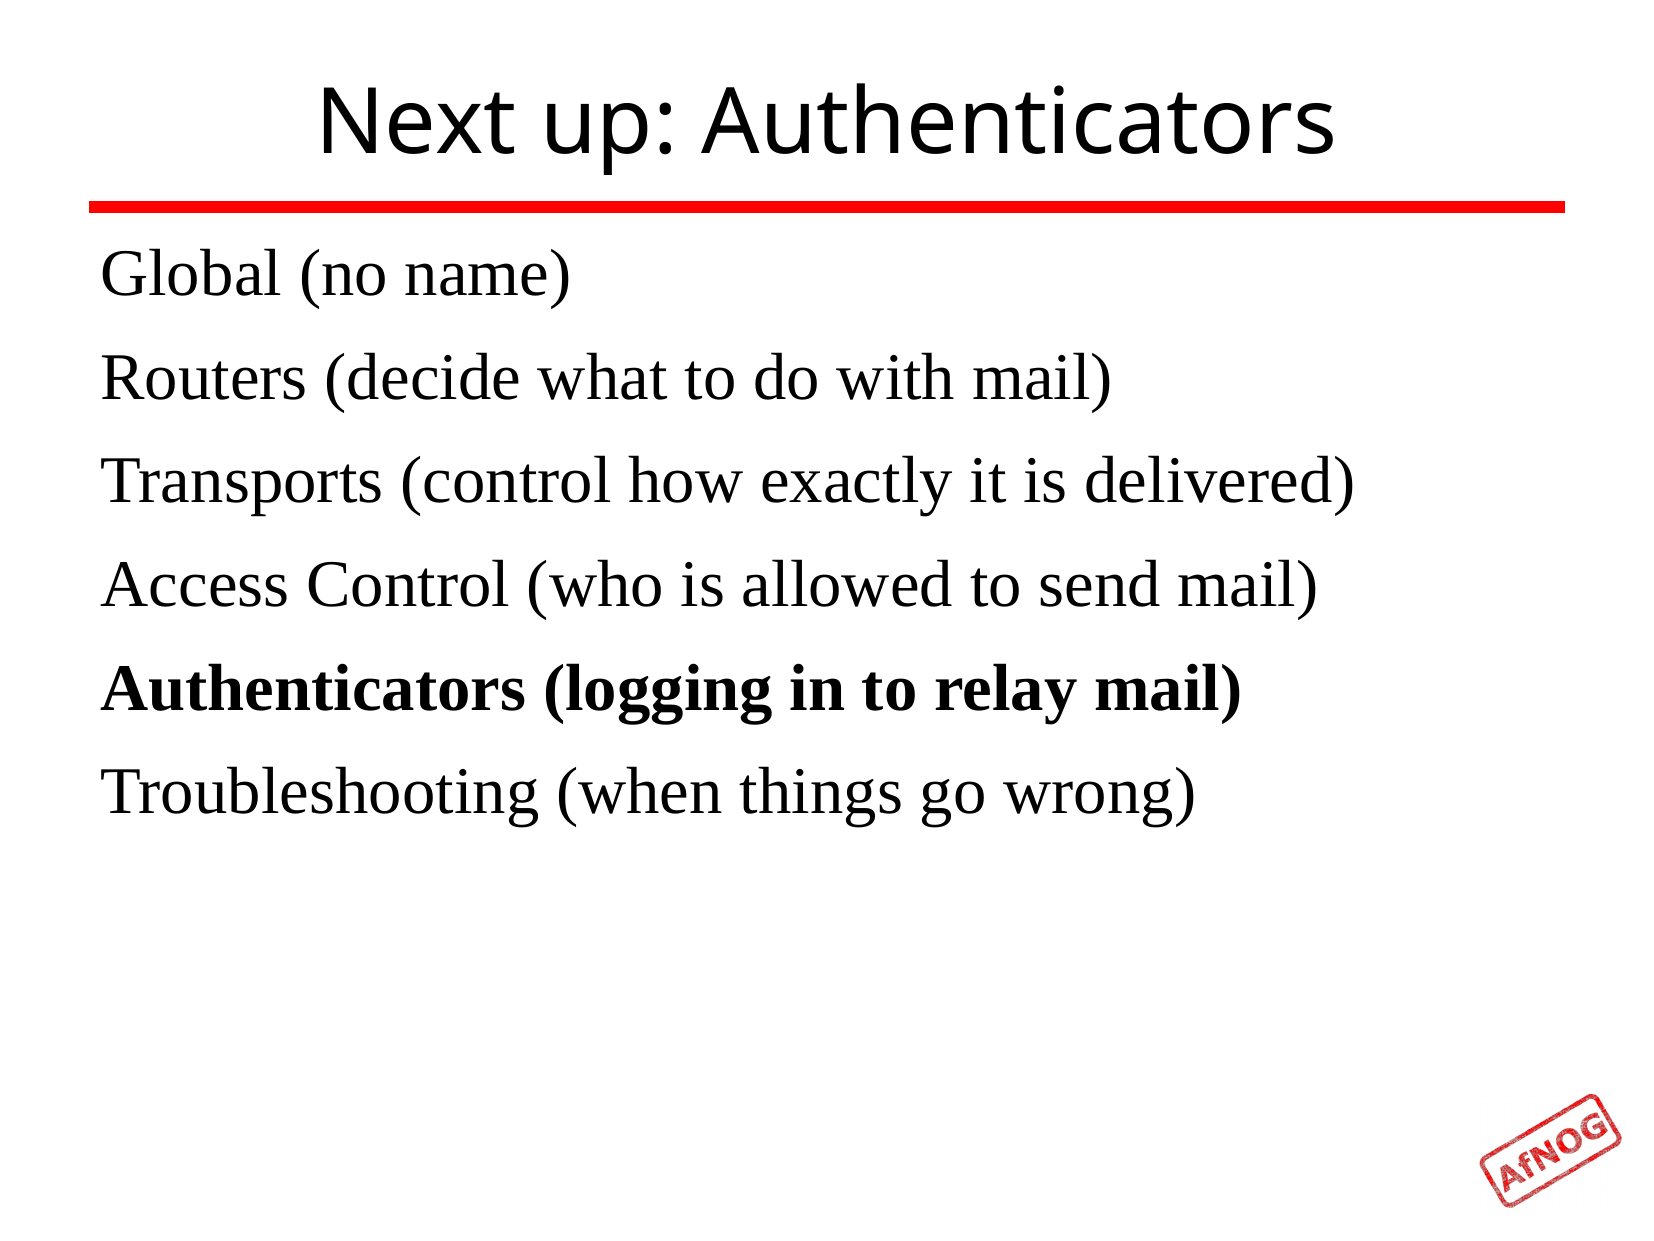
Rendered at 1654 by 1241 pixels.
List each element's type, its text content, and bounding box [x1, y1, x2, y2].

picture [1476, 1090, 1625, 1211]
list Global (no name) Routers (decide what to do with mail) Transports (control how exactly it is delivered) Access Control (who is allowed to send mail) Authenticators (logging in to relay mail) Troubleshooting (when things go wrong) [82, 236, 1571, 1123]
title Next up: Authenticators [88, 29, 1565, 207]
